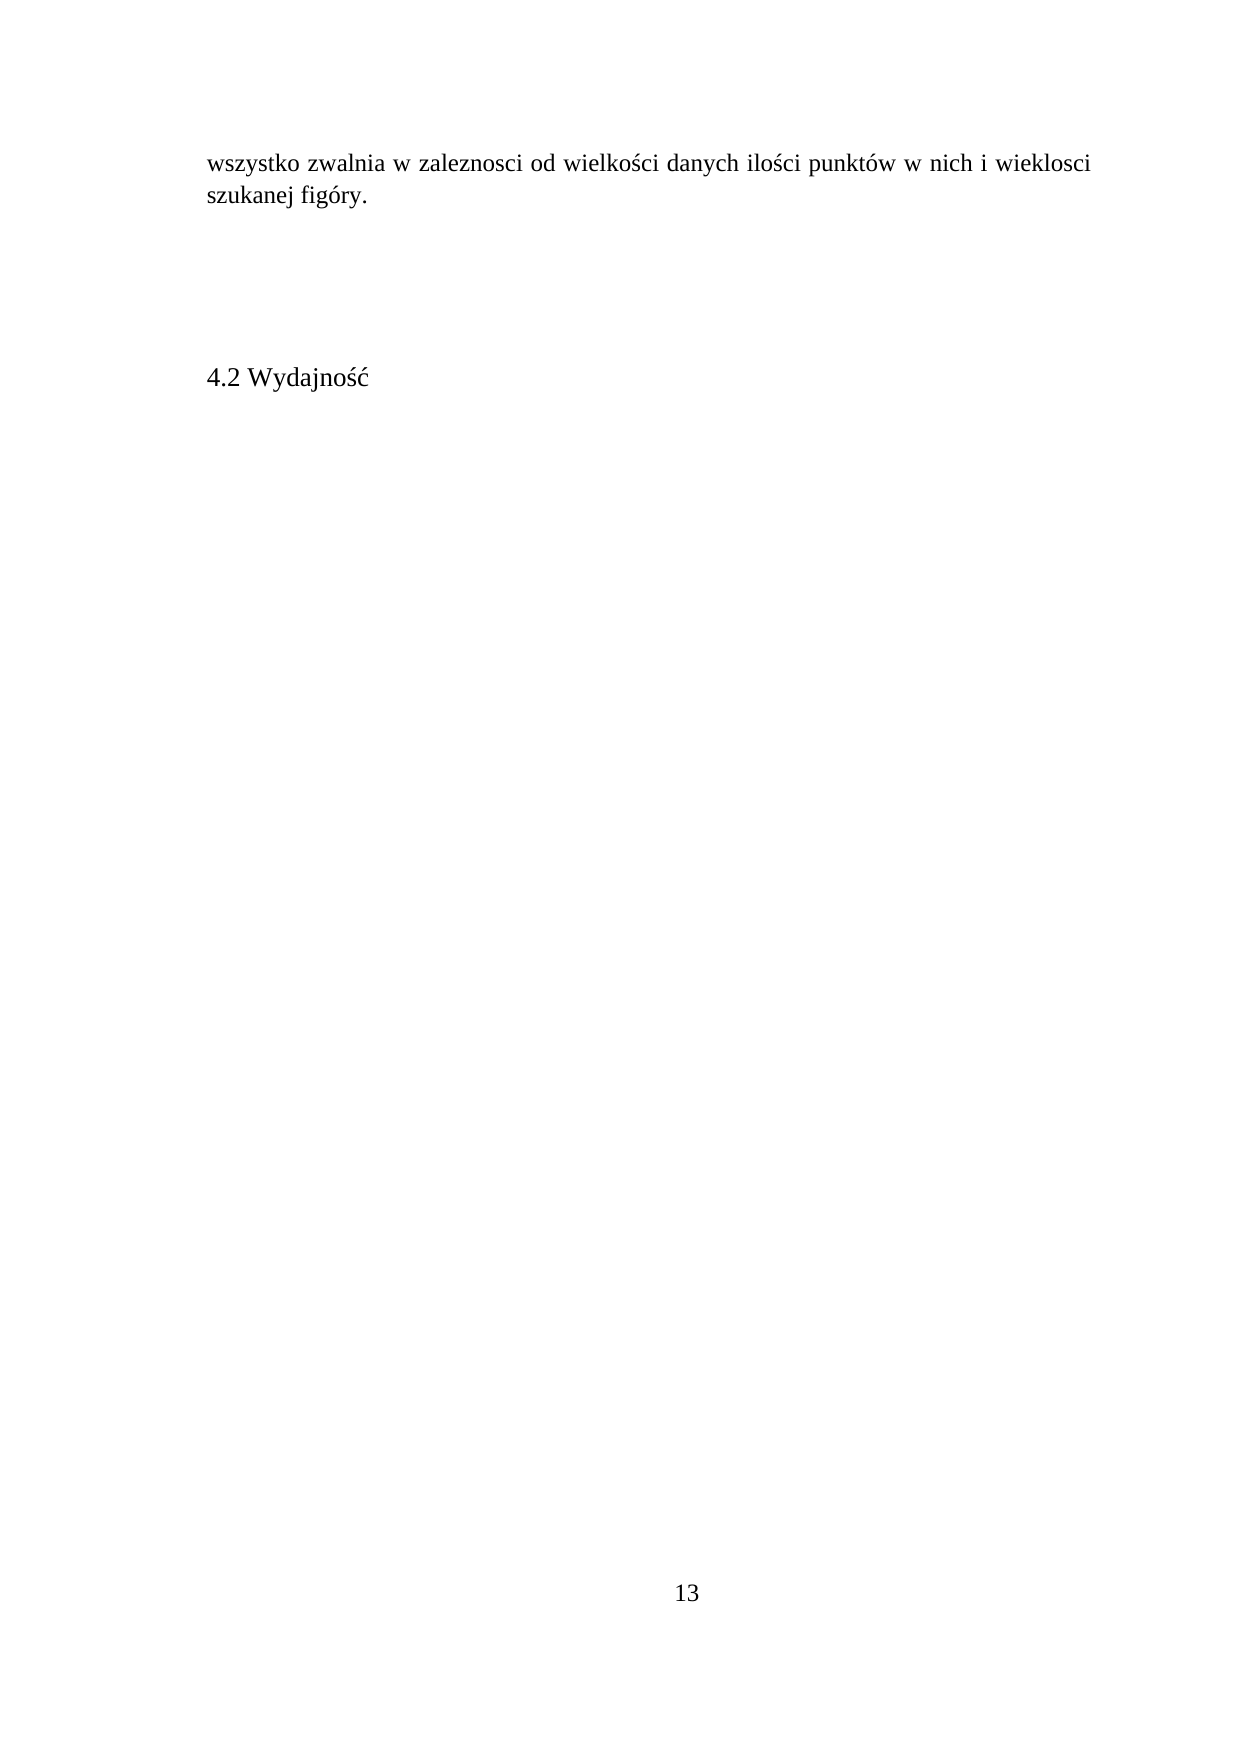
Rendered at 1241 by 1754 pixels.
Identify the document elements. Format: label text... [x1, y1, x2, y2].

text wszystko zwalnia w zaleznosci od wielkości danych ilości punktów w nich i wieklosci szukanej figóry. [207, 148, 1093, 209]
subtitle 4.2 Wydajność [207, 361, 1093, 392]
